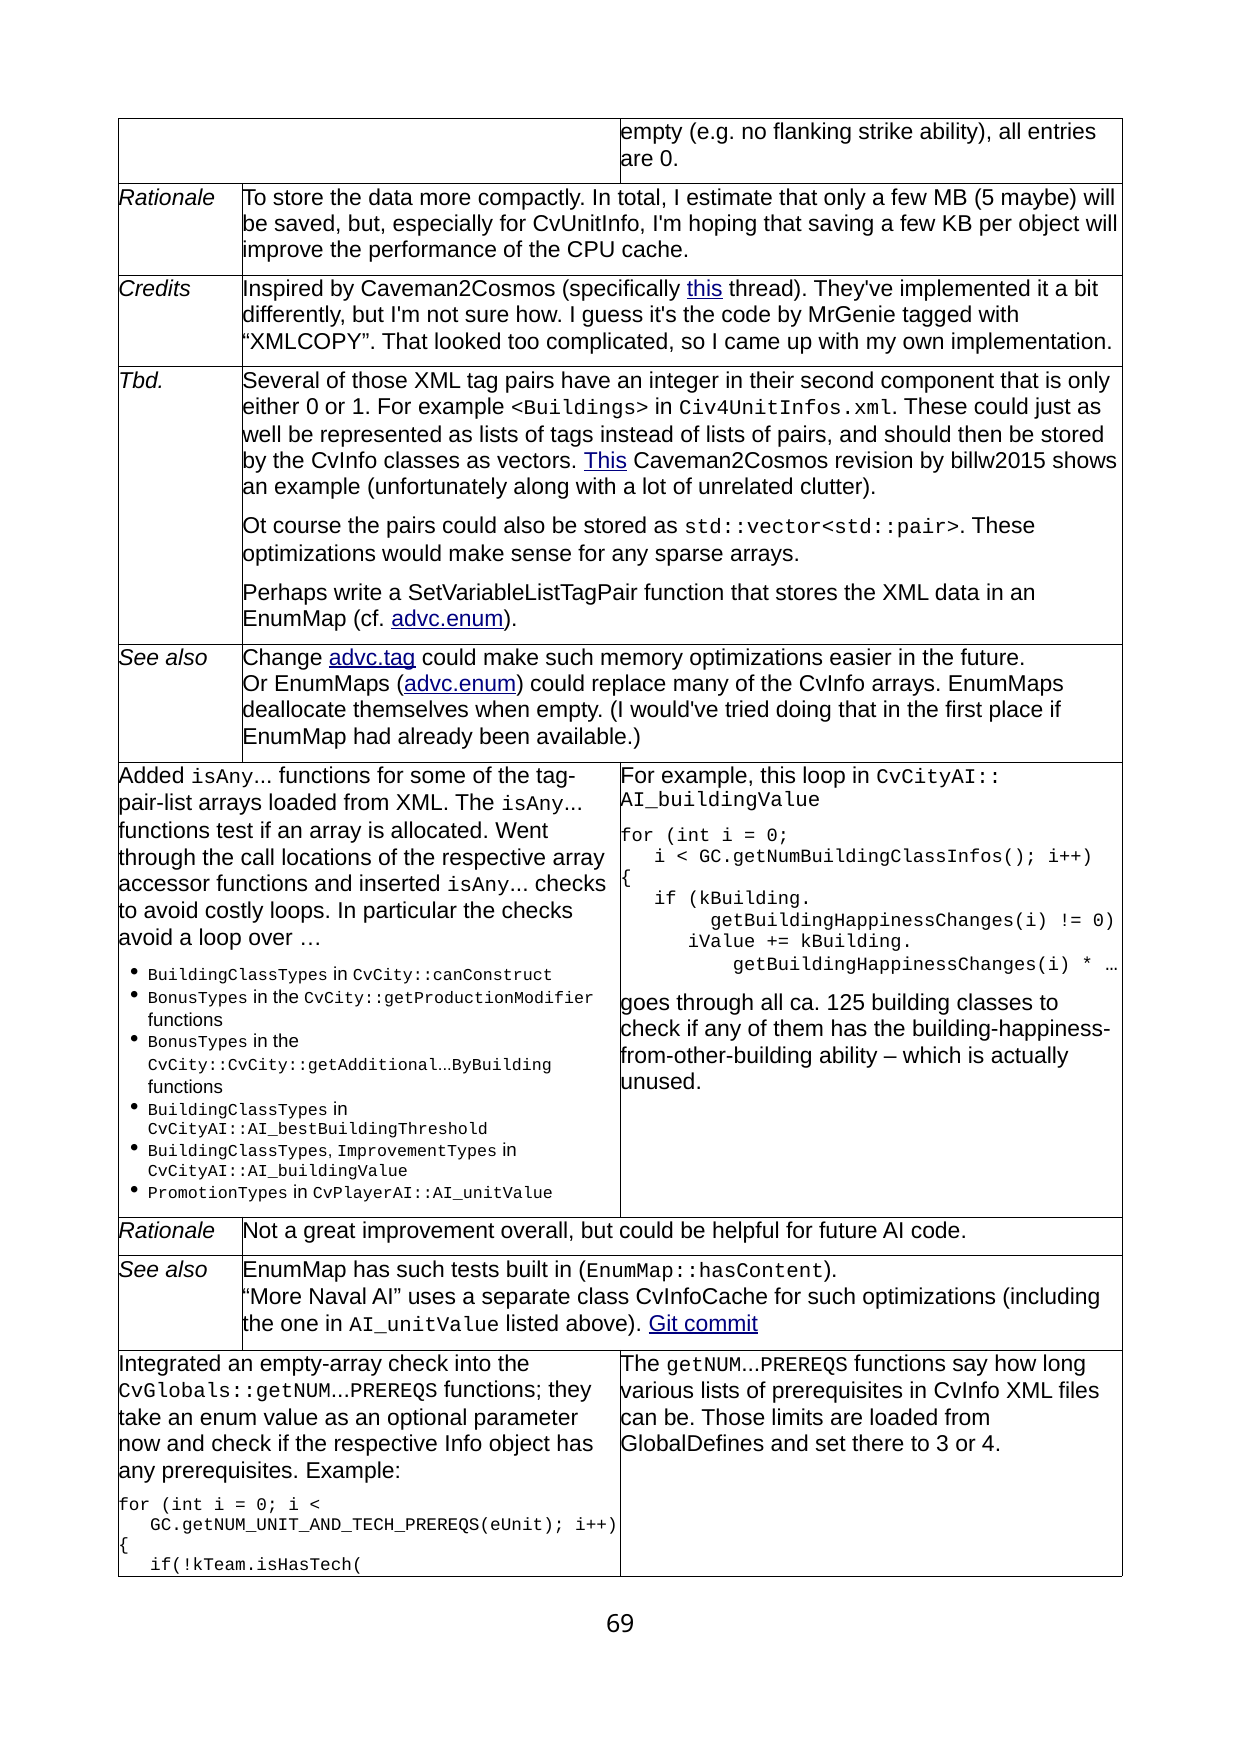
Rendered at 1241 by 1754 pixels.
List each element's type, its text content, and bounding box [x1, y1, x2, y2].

table_cell Rationale [119, 184, 242, 275]
table_cell Tbd. [119, 367, 242, 644]
table_cell Credits [119, 276, 242, 366]
table_cell Not a great improvement overall, but could be helpful for future AI code. [243, 1218, 1122, 1255]
table_cell See also [119, 1256, 242, 1350]
table_cell Change advc.tag could make such memory optimizations easier in the future. Or EnumMaps (advc.enum) could replace many of the CvInfo arrays. EnumMaps deallocate themselves when empty. (I would've tried doing that in the first place if EnumMap had already been available.) [243, 645, 1122, 762]
table_cell Added isAny... functions for some of the tag-pair-list arrays loaded from XML. The isAny... functions test if an array is allocated. Went through the call locations of the respective array accessor functions and inserted isAny... checks to avoid costly loops. In particular the checks avoid a loop over … BuildingClassTypes in CvCity::canConstruct BonusTypes in the CvCity::getProductionModifier functions BonusTypes in the CvCity::CvCity::getAdditional...ByBuilding functions BuildingClassTypes in CvCityAI::AI_bestBuildingThreshold BuildingClassTypes, ImprovementTypes in CvCityAI::AI_buildingValue PromotionTypes in CvPlayerAI::AI_unitValue [119, 763, 620, 1217]
table_cell Inspired by Caveman2Cosmos (specifically this thread). They've implemented it a bit differently, but I'm not sure how. I guess it's the code by MrGenie tagged with “XMLCOPY”. That looked too complicated, so I came up with my own implementation. [243, 276, 1122, 366]
table_cell Rationale [119, 1218, 242, 1255]
table_cell Several of those XML tag pairs have an integer in their second component that is only either 0 or 1. For example <Buildings> in Civ4UnitInfos.xml. These could just as well be represented as lists of tags instead of lists of pairs, and should then be stored by the CvInfo classes as vectors. This Caveman2Cosmos revision by billw2015 shows an example (unfortunately along with a lot of unrelated clutter). Ot course the pairs could also be stored as std::vector<std::pair>. These optimizations would make sense for any sparse arrays. Perhaps write a SetVariableListTagPair function that stores the XML data in an EnumMap (cf. advc.enum). [243, 367, 1122, 644]
table_cell [119, 119, 620, 183]
table_cell The getNUM...PREREQS functions say how long various lists of prerequisites in CvInfo XML files can be. Those limits are loaded from GlobalDefines and set there to 3 or 4. [621, 1351, 1122, 1576]
table_cell See also [119, 645, 242, 762]
table_cell To store the data more compactly. In total, I estimate that only a few MB (5 maybe) will be saved, but, especially for CvUnitInfo, I'm hoping that saving a few KB per object will improve the performance of the CPU cache. [243, 184, 1122, 275]
table_cell For example, this loop in CvCityAI:: AI_buildingValue for (int i = 0; i < GC.getNumBuildingClassInfos(); i++) { if (kBuilding. getBuildingHappinessChanges(i) != 0) iValue += kBuilding. getBuildingHappinessChanges(i) * … goes through all ca. 125 building classes to check if any of them has the building-happiness-from-other-building ability – which is actually unused. [621, 763, 1122, 1217]
table_cell EnumMap has such tests built in (EnumMap::hasContent). “More Naval AI” uses a separate class CvInfoCache for such optimizations (including the one in AI_unitValue listed above). Git commit [243, 1256, 1122, 1350]
table_cell empty (e.g. no flanking strike ability), all entries are 0. [621, 119, 1122, 183]
table_cell Integrated an empty-array check into the CvGlobals::getNUM...PREREQS functions; they take an enum value as an optional parameter now and check if the respective Info object has any prerequisites. Example: for (int i = 0; i < GC.getNUM_UNIT_AND_TECH_PREREQS(eUnit); i++) { if(!kTeam.isHasTech( [119, 1351, 620, 1576]
